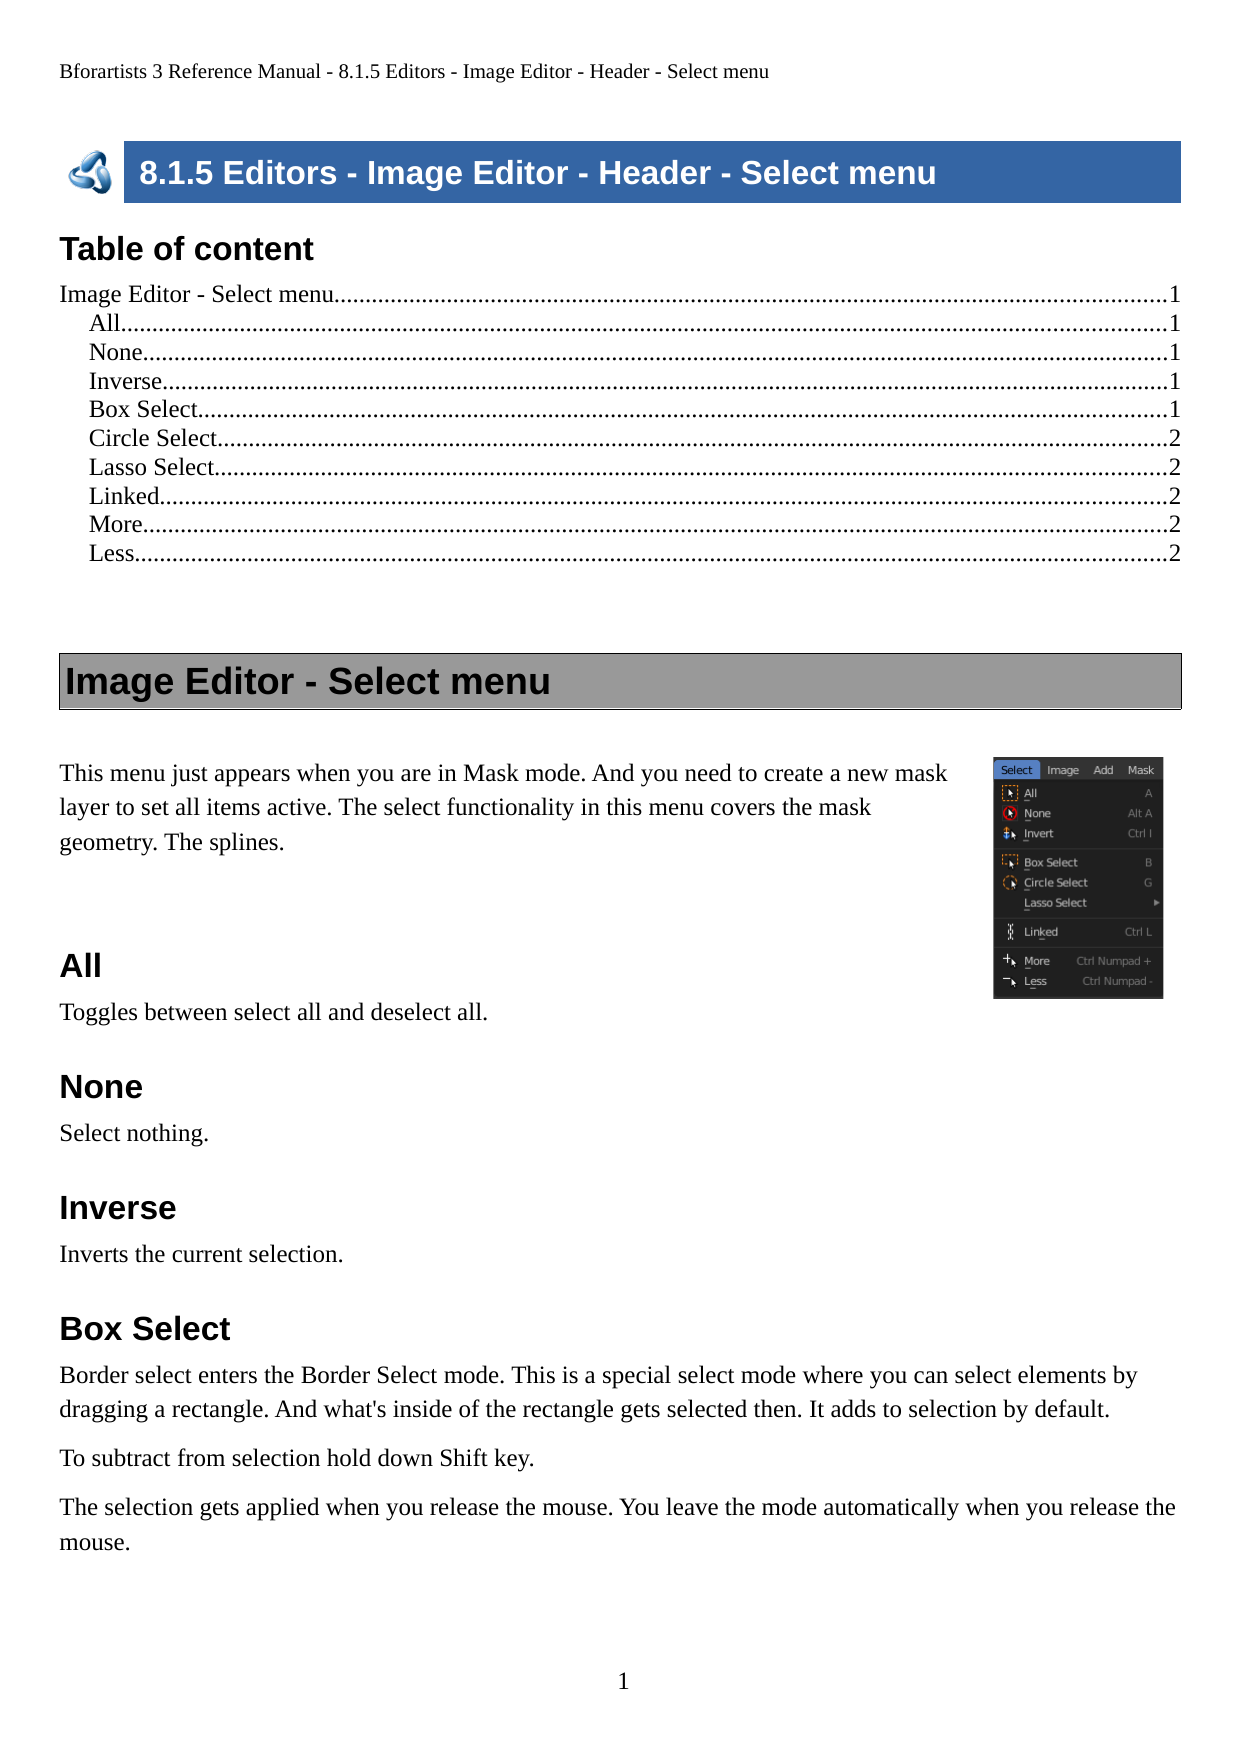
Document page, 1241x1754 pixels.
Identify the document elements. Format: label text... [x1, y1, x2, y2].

picture [993, 757, 1164, 999]
table_header 8.1.5 Editors - Image Editor - Header - Select menu [124, 141, 1181, 203]
text None 1 [88, 337, 1181, 366]
table_header [59, 141, 124, 203]
text To subtract from selection hold down Shift key. [59, 1443, 1181, 1472]
text Inverse 1 [88, 366, 1181, 394]
text Less 2 [88, 538, 1181, 567]
text Select nothing. [59, 1118, 1181, 1146]
subtitle All [59, 946, 993, 984]
text More 2 [88, 509, 1181, 538]
text Image Editor - Select menu 1 [59, 279, 1181, 308]
table_header Image Editor - Select menu [60, 654, 1181, 708]
text Box Select 1 [88, 394, 1181, 423]
subtitle Table of content [59, 228, 1181, 267]
text Border select enters the Border Select mode. This is a special select mode where you can select elements by dragging a rectangle. And what's inside of the rectangle gets selected then. It adds to selection by default. [59, 1360, 1181, 1423]
subtitle None [59, 1067, 1181, 1105]
text This menu just appears when you are in Mask mode. And you need to create a new mask layer to set all items active. The select functionality in this menu covers the mask geometry. The splines. [59, 758, 993, 855]
text Linked 2 [88, 481, 1181, 509]
text All 1 [88, 308, 1181, 337]
text Inverts the current selection. [59, 1239, 1181, 1267]
subtitle Box Select [59, 1309, 1181, 1347]
text Circle Select 2 [88, 423, 1181, 452]
picture [65, 147, 114, 197]
text Toggles between select all and deselect all. [59, 997, 1181, 1025]
text Lasso Select 2 [88, 452, 1181, 481]
subtitle Inverse [59, 1188, 1181, 1226]
subtitle [1164, 946, 1181, 984]
text The selection gets applied when you release the mouse. You leave the mode automatically when you release the mouse. [59, 1492, 1181, 1556]
